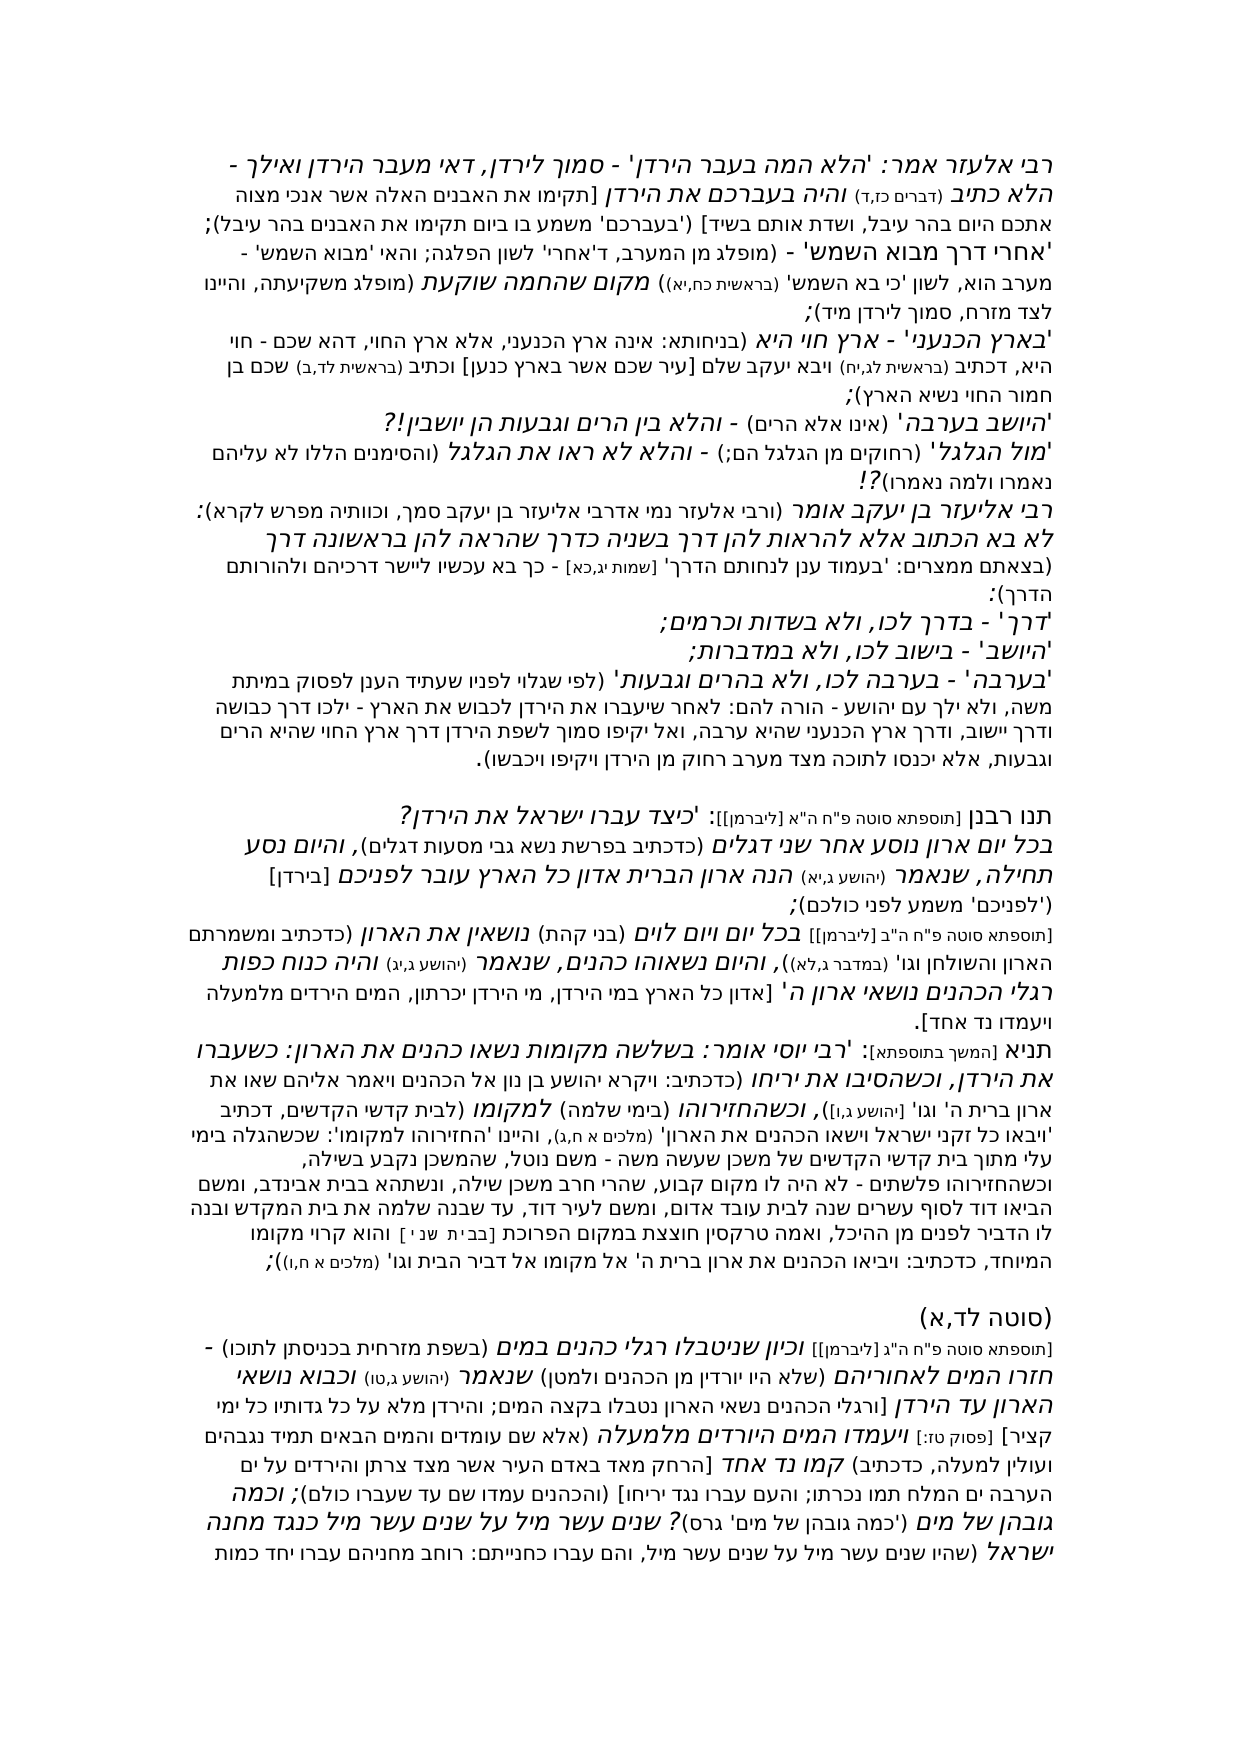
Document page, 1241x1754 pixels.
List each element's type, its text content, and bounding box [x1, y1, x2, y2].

text (סוטה לד,א) [187, 1303, 1053, 1332]
text 'היושב' - בישוב לכו, ולא במדברות; [187, 637, 1053, 666]
text 'מול הגלגל' (רחוקים מן הגלגל הם;) - והלא לא ראו את הגלגל (והסימנים הללו לא עליהם נאמרו ולמה נאמרו)?! [187, 437, 1053, 495]
text 'אחרי דרך מבוא השמש' - (מופלג מן המערב, ד'אחרי' לשון הפלגה; והאי 'מבוא השמש' - מערב הוא, לשון 'כי בא השמש' (בראשית כח,יא)) מקום שהחמה שוקעת (מופלג משקיעתה, והיינו לצד מזרח, סמוך לירדן מיד); [187, 238, 1053, 325]
text רבי אלעזר אמר: 'הלא המה בעבר הירדן' - סמוך לירדן, דאי מעבר הירדן ואילך - הלא כתיב (דברים כז,ד) והיה בעברכם את הירדן [תקימו את האבנים האלה אשר אנכי מצוה אתכם היום בהר עיבל, ושדת אותם בשיד] ('בעברכם' משמע בו ביום תקימו את האבנים בהר עיבל); [187, 150, 1053, 238]
text רבי אליעזר בן יעקב אומר (ורבי אלעזר נמי אדרבי אליעזר בן יעקב סמך, וכוותיה מפרש לקרא): לא בא הכתוב אלא להראות להן דרך בשניה כדרך שהראה להן בראשונה דרך (בצאתם ממצרים: 'בעמוד ענן לנחותם הדרך' [שמות יג,כא] - כך בא עכשיו ליישר דרכיהם ולהורותם הדרך): [187, 495, 1053, 607]
text 'בערבה' - בערבה לכו, ולא בהרים וגבעות' (לפי שגלוי לפניו שעתיד הענן לפסוק במיתת משה, ולא ילך עם יהושע - הורה להם: לאחר שיעברו את הירדן לכבוש את הארץ - ילכו דרך כבושה ודרך יישוב, ודרך ארץ הכנעני שהיא ערבה, ואל יקיפו סמוך לשפת הירדן דרך ארץ החוי שהיא הרים וגבעות, אלא יכנסו לתוכה מצד מערב רחוק מן הירדן ויקיפו ויכבשו). [187, 666, 1053, 773]
text בכל יום ארון נוסע אחר שני דגלים (כדכתיב בפרשת נשא גבי מסעות דגלים), והיום נסע תחילה, שנאמר (יהושע ג,יא) הנה ארון הברית אדון כל הארץ עובר לפניכם [בירדן] ('לפניכם' משמע לפני כולכם); [187, 831, 1053, 918]
text [תוספתא סוטה פ"ח ה"ב [ליברמן]] בכל יום ויום לוים (בני קהת) נושאין את הארון (כדכתיב ומשמרתם הארון והשולחן וגו' (במדבר ג,לא)), והיום נשאוהו כהנים, שנאמר (יהושע ג,יג) והיה כנוח כפות רגלי הכהנים נושאי ארון ה' [אדון כל הארץ במי הירדן, מי הירדן יכרתון, המים הירדים מלמעלה ויעמדו נד אחד]. [187, 918, 1053, 1035]
text תניא [המשך בתוספתא]: 'רבי יוסי אומר: בשלשה מקומות נשאו כהנים את הארון: כשעברו את הירדן, וכשהסיבו את יריחו (כדכתיב: ויקרא יהושע בן נון אל הכהנים ויאמר אליהם שאו את ארון ברית ה' וגו' [יהושע ג,ו]), וכשהחזירוהו (בימי שלמה) למקומו (לבית קדשי הקדשים, דכתיב 'ויבאו כל זקני ישראל וישאו הכהנים את הארון' (מלכים א ח,ג), והיינו 'החזירוהו למקומו': שכשהגלה בימי עלי מתוך בית קדשי הקדשים של משכן שעשה משה - משם נוטל, שהמשכן נקבע בשילה, וכשהחזירוהו פלשתים - לא היה לו מקום קבוע, שהרי חרב משכן שילה, ונשתהא בבית אבינדב, ומשם הביאו דוד לסוף עשרים שנה לבית עובד אדום, ומשם לעיר דוד, עד שבנה שלמה את בית המקדש ובנה לו הדביר לפנים מן ההיכל, ואמה טרקסין חוצצת במקום הפרוכת [בבית שני] והוא קרוי מקומו המיוחד, כדכתיב: ויביאו הכהנים את ארון ברית ה' אל מקומו אל דביר הבית וגו' (מלכים א ח,ו)); [187, 1035, 1053, 1274]
text 'דרך' - בדרך לכו, ולא בשדות וכרמים; [187, 607, 1053, 637]
text 'היושב בערבה' (אינו אלא הרים) - והלא בין הרים וגבעות הן יושבין!? [187, 408, 1053, 437]
text [תוספתא סוטה פ"ח ה"ג [ליברמן]] וכיון שניטבלו רגלי כהנים במים (בשפת מזרחית בכניסתן לתוכו) - חזרו המים לאחוריהם (שלא היו יורדין מן הכהנים ולמטן) שנאמר (יהושע ג,טו) וכבוא נושאי הארון עד הירדן [ורגלי הכהנים נשאי הארון נטבלו בקצה המים; והירדן מלא על כל גדותיו כל ימי קציר] [פסוק טז:] ויעמדו המים היורדים מלמעלה (אלא שם עומדים והמים הבאים תמיד נגבהים ועולין למעלה, כדכתיב) קמו נד אחד [הרחק מאד באדם העיר אשר מצד צרתן והירדים על ים הערבה ים המלח תמו נכרתו; והעם עברו נגד יריחו] (והכהנים עמדו שם עד שעברו כולם); וכמה גובהן של מים ('כמה גובהן של מים' גרס)? שנים עשר מיל על שנים עשר מיל כנגד מחנה ישראל (שהיו שנים עשר מיל על שנים עשר מיל, והם עברו כחנייתם: רוחב מחניהם עברו יחד כמות [187, 1332, 1053, 1566]
text תנו רבנן [תוספתא סוטה פ"ח ה"א [ליברמן]]: 'כיצד עברו ישראל את הירדן? [187, 802, 1053, 831]
text 'בארץ הכנעני' - ארץ חוי היא (בניחותא: אינה ארץ הכנעני, אלא ארץ החוי, דהא שכם - חוי היא, דכתיב (בראשית לג,יח) ויבא יעקב שלם [עיר שכם אשר בארץ כנען] וכתיב (בראשית לד,ב) שכם בן חמור החוי נשיא הארץ); [187, 325, 1053, 408]
